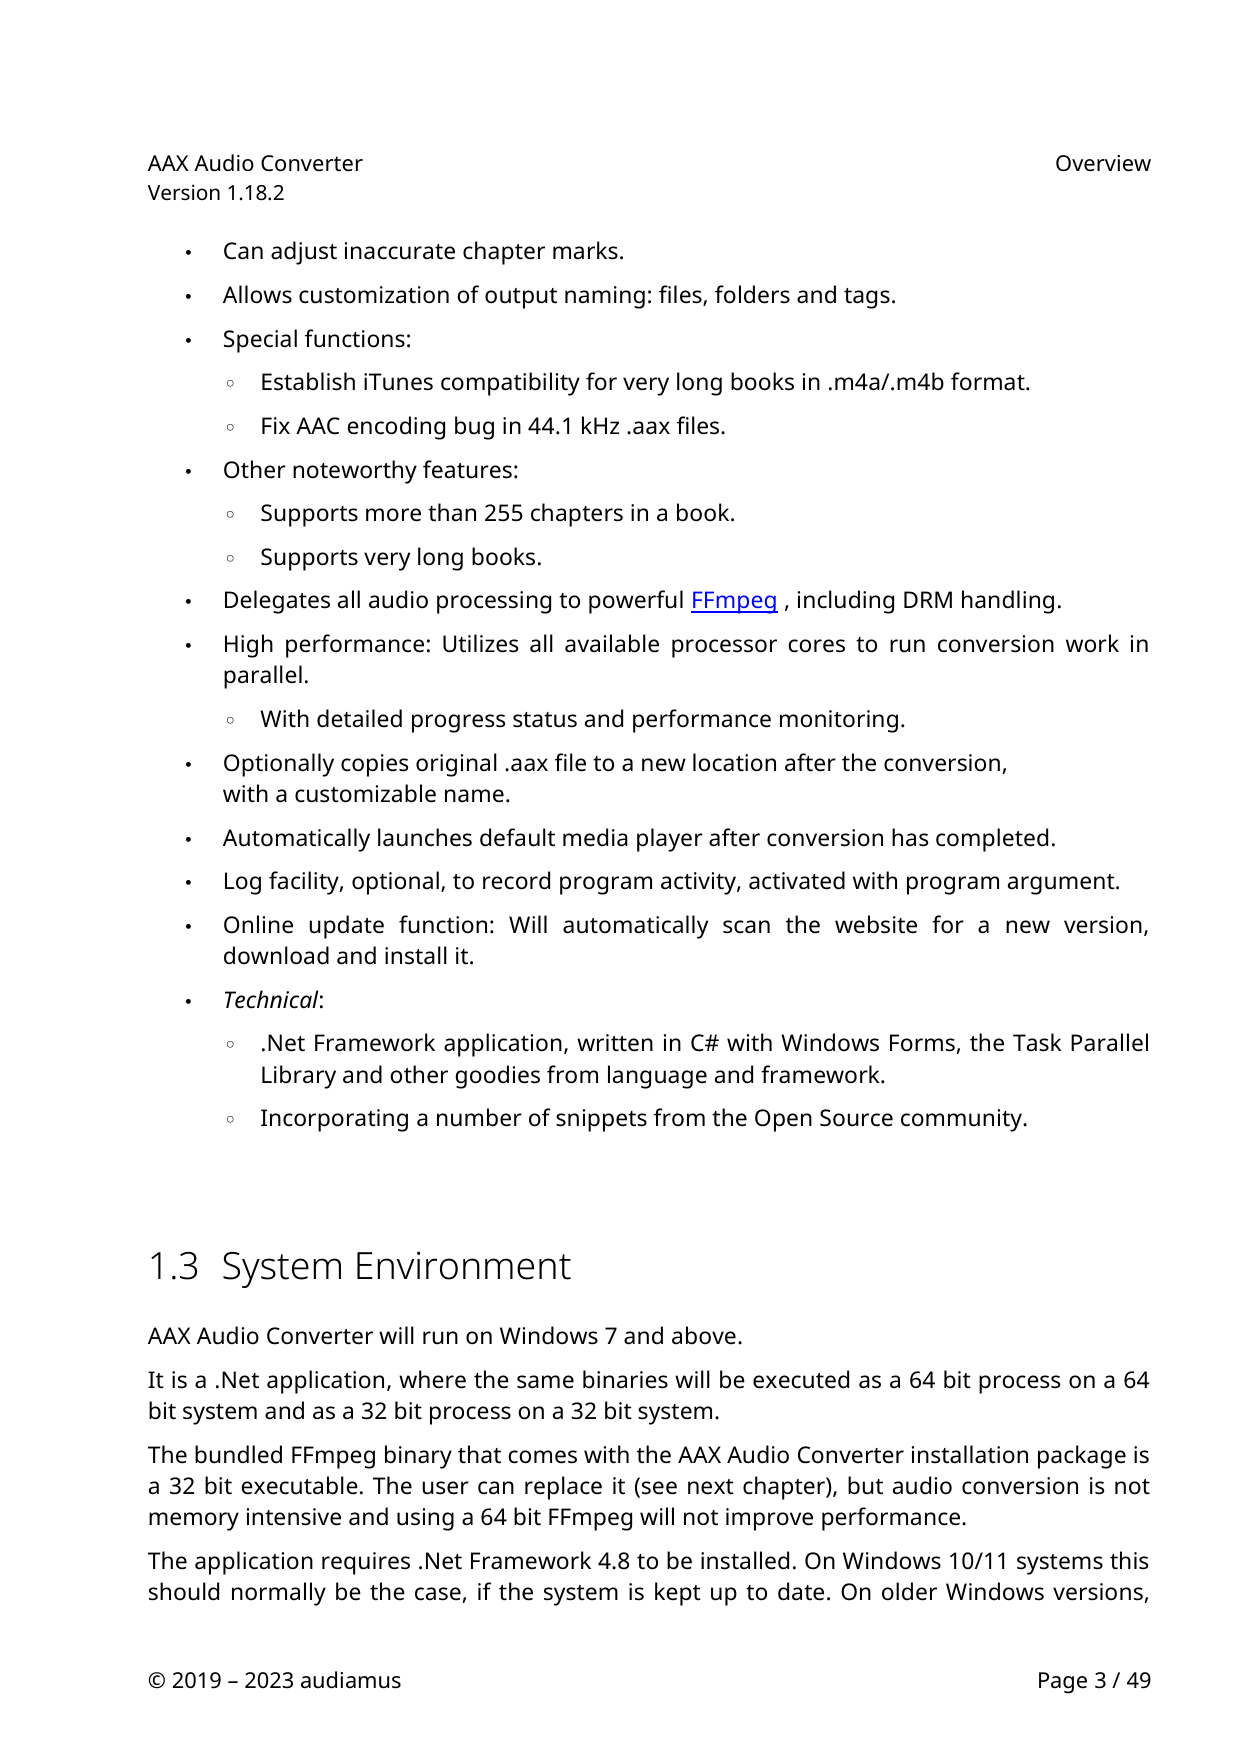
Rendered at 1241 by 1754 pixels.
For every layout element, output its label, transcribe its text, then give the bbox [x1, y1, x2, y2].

list Allows customization of output naming: files, folders and tags. [185, 279, 1152, 310]
list High performance: Utilizes all available processor cores to run conversion work in parallel. [185, 628, 1152, 691]
list Supports very long books. [223, 541, 1152, 572]
list Delegates all audio processing to powerful FFmpeg , including DRM handling. [185, 584, 1152, 616]
text It is a .Net application, where the same binaries will be executed as a 64 bit process on a 64 bit system and as a 32 bit process on a 32 bit system. [148, 1364, 1152, 1426]
text The bundled FFmpeg binary that comes with the AAX Audio Converter installation package is a 32 bit executable. The user can replace it (see next chapter), but audio conversion is not memory intensive and using a 64 bit FFmpeg will not improve performance. [148, 1439, 1152, 1533]
list Technical: [185, 984, 1152, 1015]
list Supports more than 255 chapters in a book. [223, 497, 1152, 528]
text AAX Audio Converter will run on Windows 7 and above. [148, 1320, 1152, 1352]
list Fix AAC encoding bug in 44.1 kHz .aax files. [223, 410, 1152, 441]
list Online update function: Will automatically scan the website for a new version, download and install it. [185, 909, 1152, 971]
list Automatically launches default media player after conversion has completed. [185, 822, 1152, 853]
list Incorporating a number of snippets from the Open Source community. [223, 1102, 1152, 1133]
subtitle System Environment [148, 1240, 1152, 1291]
list With detailed progress status and performance monitoring. [223, 703, 1152, 734]
list Log facility, optional, to record program activity, activated with program argument. [185, 865, 1152, 896]
list Other noteworthy features: [185, 453, 1152, 485]
list .Net Framework application, written in C# with Windows Forms, the Task Parallel Library and other goodies from language and framework. [223, 1027, 1152, 1090]
list Establish iTunes compatibility for very long books in .m4a/.m4b format. [223, 366, 1152, 397]
list Can adjust inaccurate chapter marks. [185, 235, 1152, 267]
list Special functions: [185, 323, 1152, 354]
text The application requires .Net Framework 4.8 to be installed. On Windows 10/11 systems this should normally be the case, if the system is kept up to date. On older Windows versions, [148, 1545, 1152, 1607]
list Optionally copies original .aax file to a new location after the conversion, with a customizable name. [185, 747, 1152, 809]
